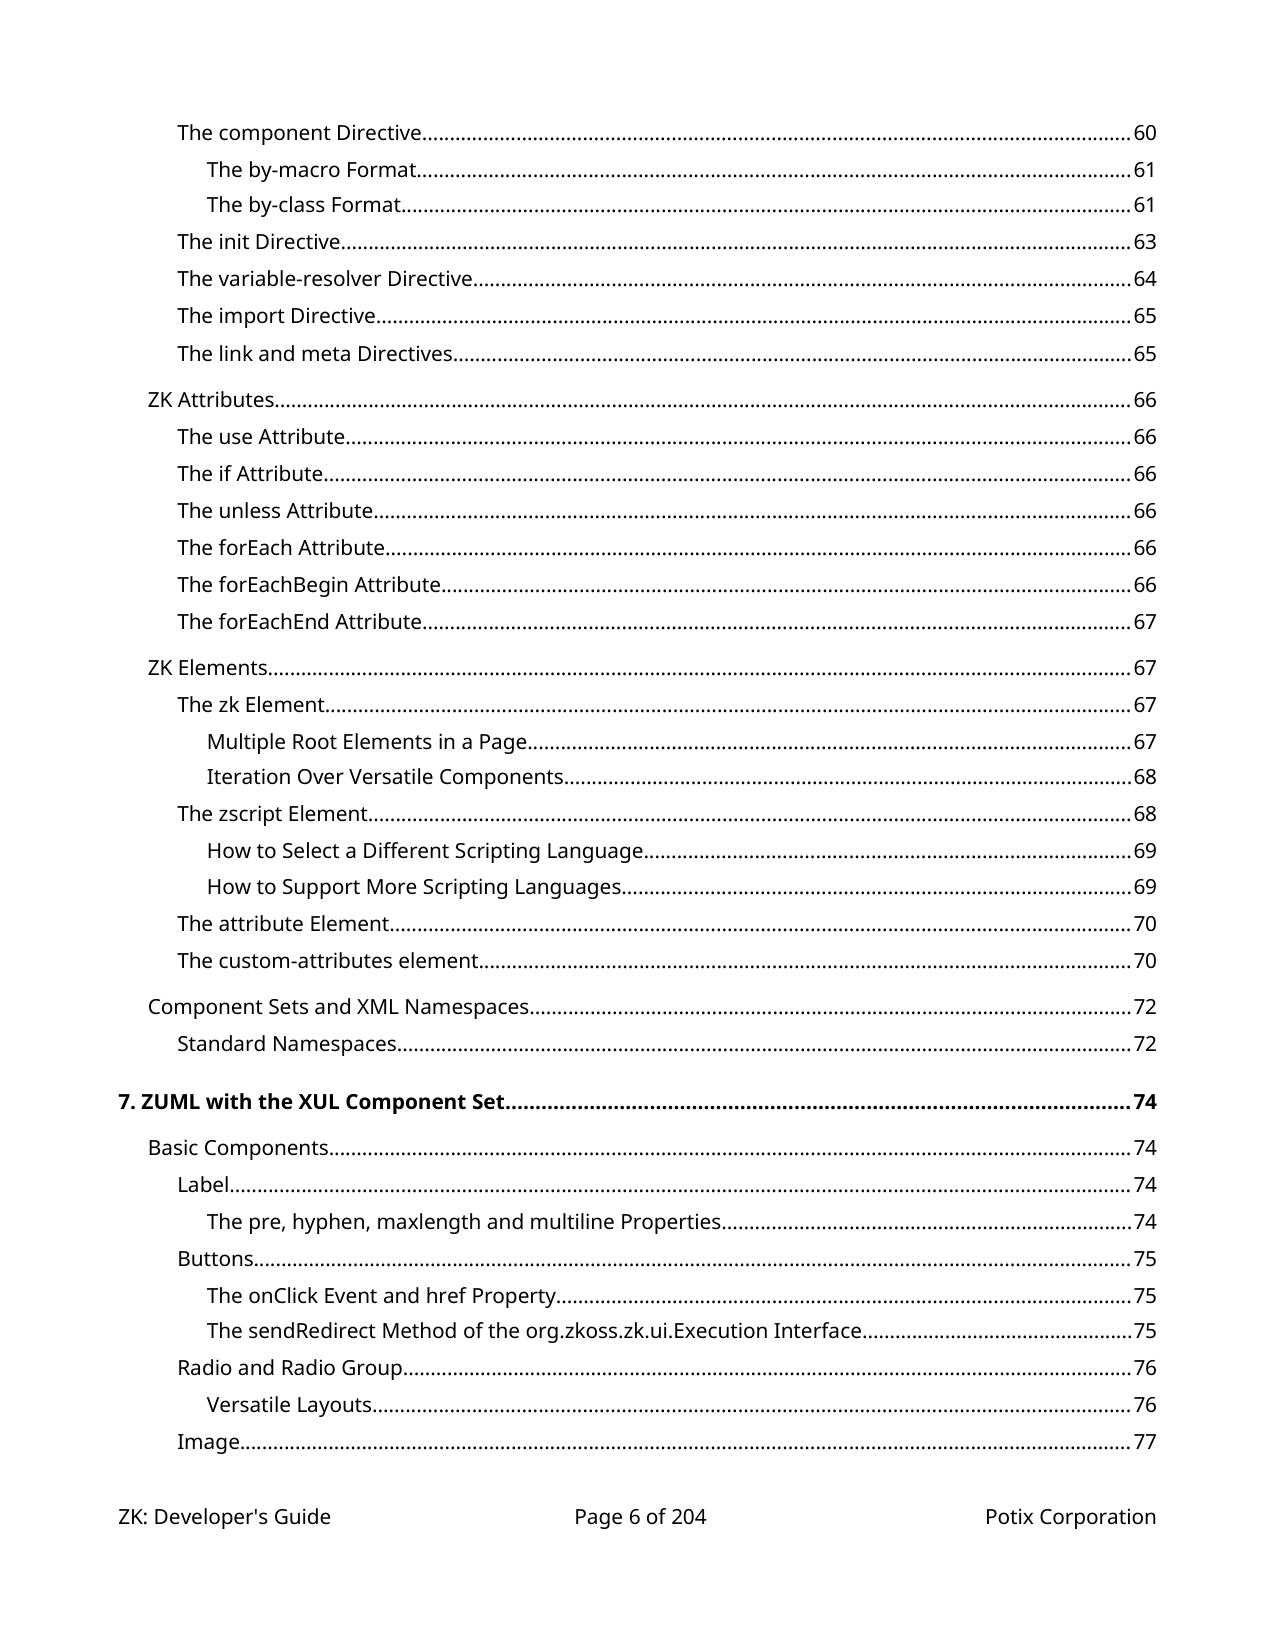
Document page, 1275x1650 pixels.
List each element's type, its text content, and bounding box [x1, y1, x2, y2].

text The sendRedirect Method of the org.zkoss.zk.ui.Execution Interface 75 [207, 1316, 1157, 1344]
text 7. ZUML with the XUL Component Set 74 [118, 1087, 1157, 1115]
text The forEachEnd Attribute 67 [177, 607, 1157, 635]
text The variable-resolver Directive 64 [177, 264, 1157, 293]
text The onClick Event and href Property 75 [207, 1281, 1157, 1309]
text ZK Attributes 66 [148, 385, 1157, 413]
text Versatile Layouts 76 [207, 1390, 1157, 1419]
text The link and meta Directives 65 [177, 339, 1157, 367]
text The zk Element 67 [177, 690, 1157, 718]
text Label 74 [177, 1170, 1157, 1198]
text Basic Components 74 [148, 1133, 1157, 1161]
text Multiple Root Elements in a Page 67 [207, 727, 1157, 756]
text The zscript Element 68 [177, 799, 1157, 828]
text The if Attribute 66 [177, 459, 1157, 487]
text Standard Namespaces 72 [177, 1029, 1157, 1057]
text The forEach Attribute 66 [177, 533, 1157, 561]
text The attribute Element 70 [177, 909, 1157, 937]
text Iteration Over Versatile Components 68 [207, 762, 1157, 791]
text Buttons 75 [177, 1244, 1157, 1272]
text The by-class Format 61 [207, 190, 1157, 219]
text The forEachBegin Attribute 66 [177, 570, 1157, 598]
text How to Select a Different Scripting Language 69 [207, 837, 1157, 865]
text The custom-attributes element 70 [177, 946, 1157, 974]
text The use Attribute 66 [177, 422, 1157, 450]
text The init Directive 63 [177, 227, 1157, 256]
text The unless Attribute 66 [177, 496, 1157, 524]
text Component Sets and XML Namespaces 72 [148, 992, 1157, 1020]
text How to Support More Scripting Languages 69 [207, 872, 1157, 900]
text The component Directive 60 [177, 118, 1157, 146]
text Image 77 [177, 1427, 1157, 1456]
text The import Directive 65 [177, 302, 1157, 330]
text ZK Elements 67 [148, 653, 1157, 681]
text The pre, hyphen, maxlength and multiline Properties 74 [207, 1207, 1157, 1235]
text Radio and Radio Group 76 [177, 1353, 1157, 1382]
text The by-macro Format 61 [207, 155, 1157, 183]
